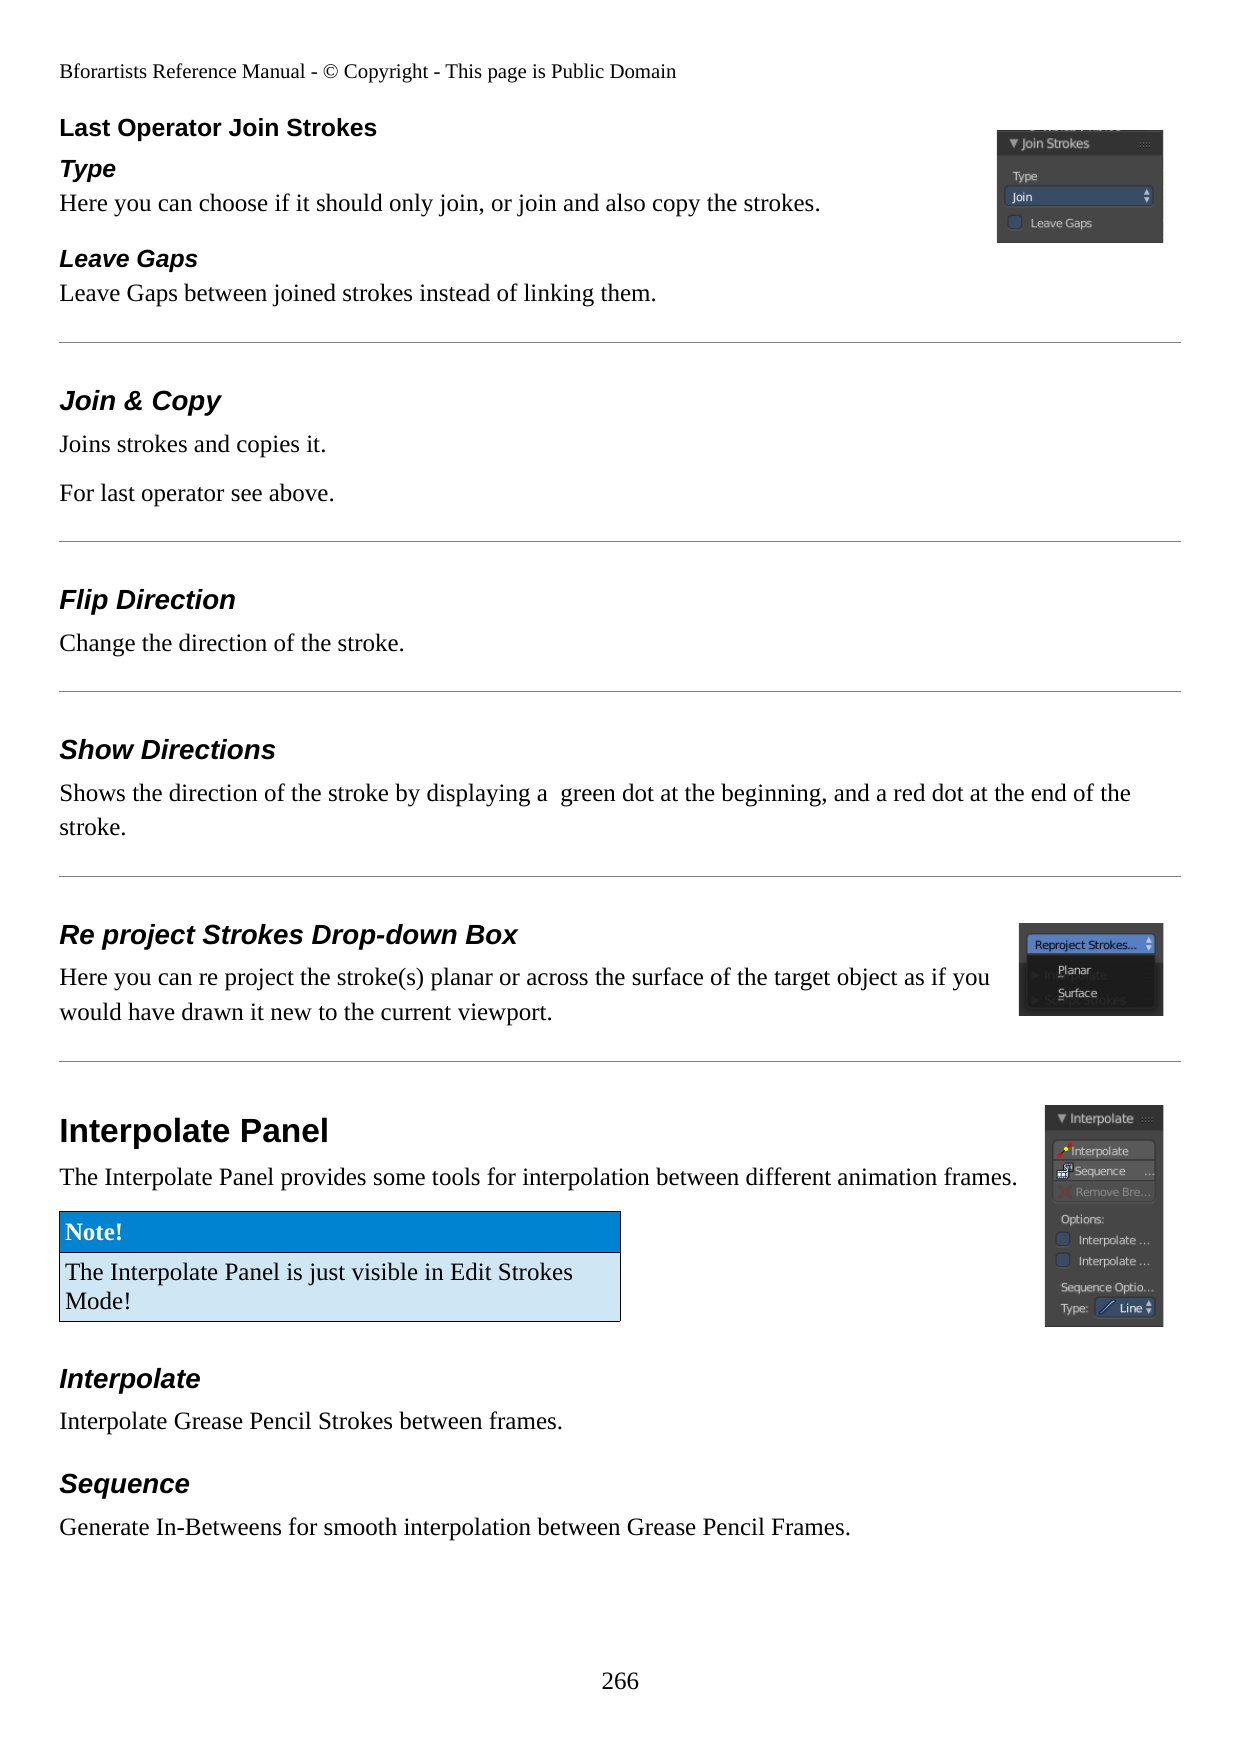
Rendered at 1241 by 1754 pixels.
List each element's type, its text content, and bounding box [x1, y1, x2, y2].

subtitle Interpolate [59, 1362, 1181, 1394]
picture [1044, 1105, 1164, 1327]
subtitle Type [59, 154, 996, 182]
table_header Note! [60, 1212, 620, 1252]
subtitle Join & Copy [59, 384, 1181, 416]
text Here you can re project the stroke(s) planar or across the surface of the target object as if you would have drawn it new to the current viewport. [59, 962, 1181, 1026]
subtitle Flip Direction [59, 583, 1181, 615]
subtitle Last Operator Join Strokes [59, 113, 1181, 141]
text Interpolate Grease Pencil Strokes between frames. [59, 1406, 1181, 1435]
subtitle Show Directions [59, 733, 1181, 765]
subtitle Leave Gaps [59, 244, 1181, 272]
picture [1018, 923, 1164, 1016]
subtitle Sequence [59, 1468, 1181, 1500]
subtitle Re project Strokes Drop-down Box [59, 918, 1181, 950]
text Leave Gaps between joined strokes instead of linking them. [59, 278, 1181, 307]
picture [996, 130, 1164, 243]
text Shows the direction of the stroke by displaying a green dot at the beginning, and a red dot at the end of the stroke. [59, 778, 1181, 841]
subtitle Interpolate Panel [59, 1111, 1044, 1150]
subtitle [1164, 154, 1181, 182]
text The Interpolate Panel provides some tools for interpolation between different animation frames. [59, 1162, 1044, 1191]
text Generate In-Betweens for smooth interpolation between Grease Pencil Frames. [59, 1512, 1181, 1541]
table_cell The Interpolate Panel is just visible in Edit Strokes Mode! [60, 1253, 620, 1321]
text For last operator see above. [59, 478, 1181, 506]
subtitle [1164, 1111, 1181, 1150]
text Change the direction of the stroke. [59, 628, 1181, 657]
text Here you can choose if it should only join, or join and also copy the strokes. [59, 188, 996, 217]
text Joins strokes and copies it. [59, 429, 1181, 457]
